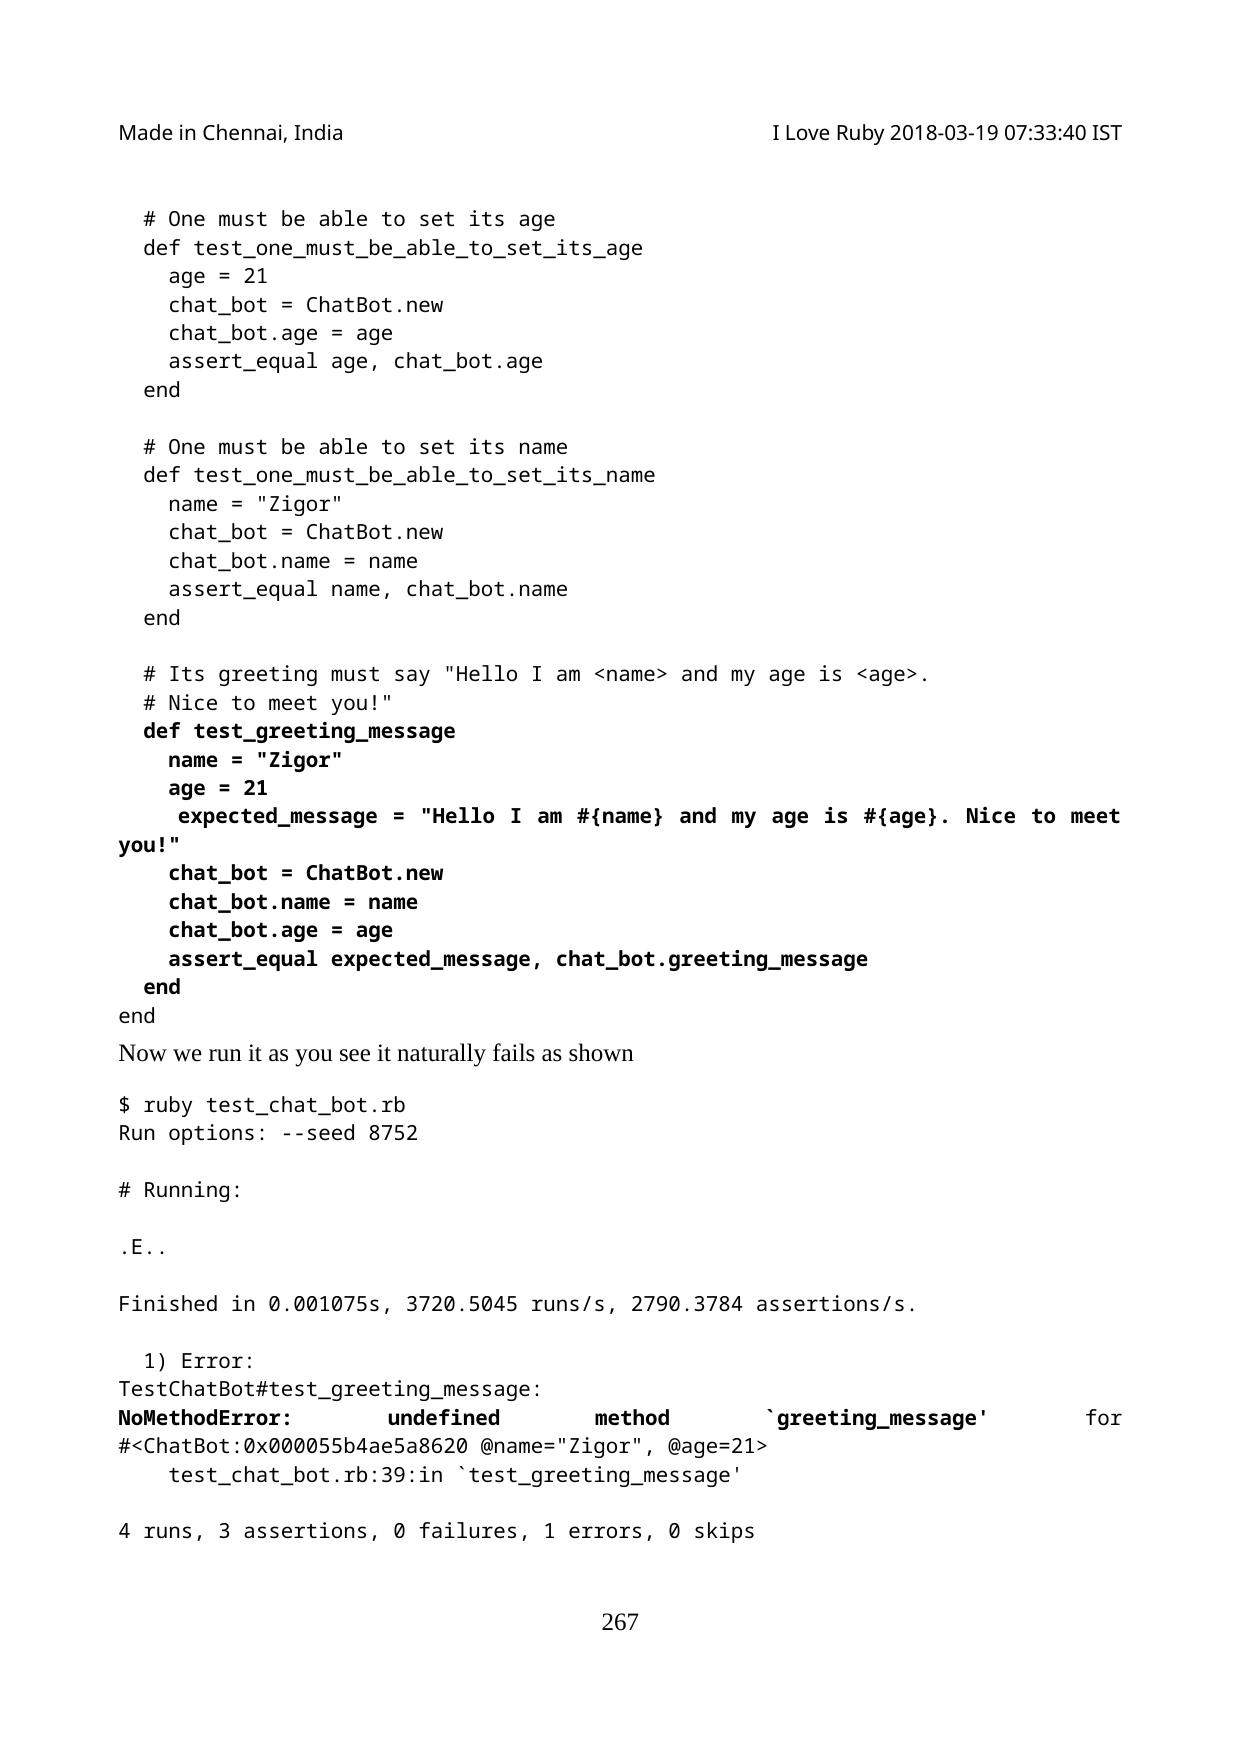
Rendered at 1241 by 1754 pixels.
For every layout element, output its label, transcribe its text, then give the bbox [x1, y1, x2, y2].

text end [118, 603, 1122, 631]
text name = "Zigor" [118, 489, 1122, 517]
text def test_one_must_be_able_to_set_its_age [118, 233, 1122, 261]
text # Nice to meet you!" [118, 688, 1122, 716]
text TestChatBot#test_greeting_message: [118, 1374, 1122, 1403]
text 1) Error: [118, 1346, 1122, 1374]
text name = "Zigor" [118, 745, 1122, 773]
text test_chat_bot.rb:39:in `test_greeting_message' [118, 1460, 1122, 1488]
text # Its greeting must say "Hello I am <name> and my age is <age>. [118, 659, 1122, 688]
text $ ruby test_chat_bot.rb [118, 1090, 1122, 1118]
text # One must be able to set its name [118, 432, 1122, 460]
text def test_greeting_message [118, 716, 1122, 745]
text 4 runs, 3 assertions, 0 failures, 1 errors, 0 skips [118, 1517, 1122, 1545]
text Finished in 0.001075s, 3720.5045 runs/s, 2790.3784 assertions/s. [118, 1289, 1122, 1317]
text chat_bot = ChatBot.new [118, 290, 1122, 318]
text end [118, 1001, 1122, 1029]
text chat_bot = ChatBot.new [118, 517, 1122, 546]
text chat_bot.age = age [118, 318, 1122, 347]
text # One must be able to set its age [118, 204, 1122, 233]
text Now we run it as you see it naturally fails as shown [118, 1038, 1122, 1067]
text chat_bot = ChatBot.new [118, 858, 1122, 887]
text assert_equal expected_message, chat_bot.greeting_message [118, 944, 1122, 972]
text assert_equal age, chat_bot.age [118, 347, 1122, 375]
text age = 21 [118, 773, 1122, 802]
text expected_message = "Hello I am #{name} and my age is #{age}. Nice to meet you!" [118, 802, 1122, 858]
text NoMethodError: undefined method `greeting_message' for #<ChatBot:0x000055b4ae5a8620 @name="Zigor", @age=21> [118, 1403, 1122, 1460]
text chat_bot.name = name [118, 887, 1122, 915]
text end [118, 375, 1122, 403]
text .E.. [118, 1232, 1122, 1261]
text # Running: [118, 1175, 1122, 1204]
text age = 21 [118, 261, 1122, 290]
text assert_equal name, chat_bot.name [118, 574, 1122, 603]
text chat_bot.name = name [118, 546, 1122, 574]
text end [118, 972, 1122, 1001]
text chat_bot.age = age [118, 915, 1122, 944]
text Run options: --seed 8752 [118, 1118, 1122, 1147]
text def test_one_must_be_able_to_set_its_name [118, 460, 1122, 489]
